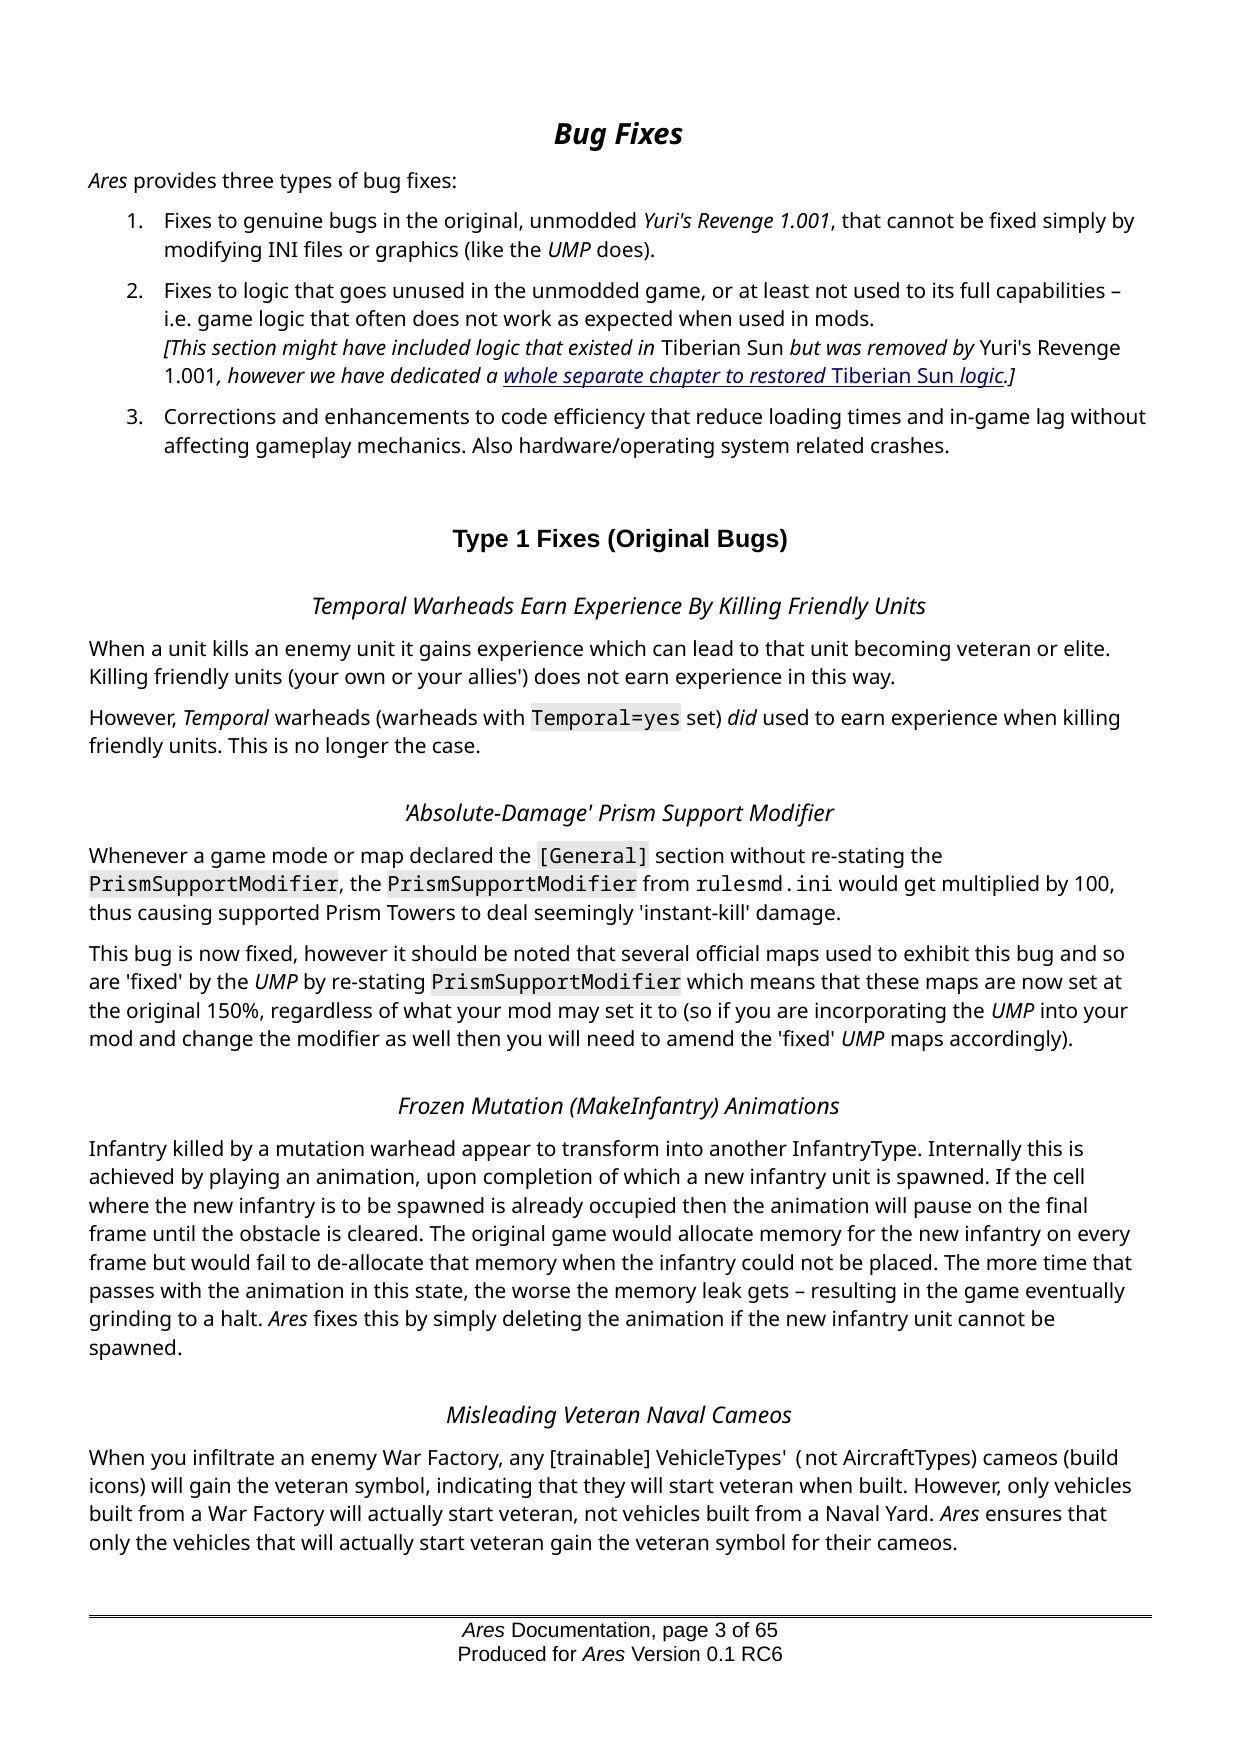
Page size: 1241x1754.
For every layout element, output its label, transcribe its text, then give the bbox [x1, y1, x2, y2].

subtitle Bug Fixes [88, 113, 1152, 153]
subtitle 'Absolute-Damage' Prism Support Modifier [88, 797, 1152, 829]
subtitle Type 1 Fixes (Original Bugs) [88, 524, 1152, 553]
subtitle Frozen Mutation (MakeInfantry) Animations [88, 1090, 1152, 1121]
text When a unit kills an enemy unit it gains experience which can lead to that unit becoming veteran or elite. Killing friendly units (your own or your allies') does not earn experience in this way. [88, 634, 1152, 691]
list Fixes to logic that goes unused in the unmodded game, or at least not used to its full capabilities – i.e. game logic that often does not work as expected when used in mods. [This section might have included logic that existed in Tiberian Sun but was removed by Yuri's Revenge 1.001, however we have dedicated a whole separate chapter to restored Tiberian Sun logic.] [126, 276, 1152, 390]
text Ares provides three types of bug fixes: [88, 166, 1152, 194]
text Whenever a game mode or map declared the [General] section without re-stating the PrismSupportModifier, the PrismSupportModifier from rulesmd.ini would get multiplied by 100, thus causing supported Prism Towers to deal seemingly 'instant-kill' damage. [88, 841, 1152, 926]
text When you infiltrate an enemy War Factory, any [trainable] VehicleTypes' (not AircraftTypes) cameos (build icons) will gain the veteran symbol, indicating that they will start veteran when built. However, only vehicles built from a War Factory will actually start veteran, not vehicles built from a Naval Yard. Ares ensures that only the vehicles that will actually start veteran gain the veteran symbol for their cameos. [88, 1443, 1152, 1556]
list Fixes to genuine bugs in the original, unmodded Yuri's Revenge 1.001, that cannot be fixed simply by modifying INI files or graphics (like the UMP does). [126, 207, 1152, 263]
list Corrections and enhancements to code efficiency that reduce loading times and in-game lag without affecting gameplay mechanics. Also hardware/operating system related crashes. [126, 402, 1152, 459]
subtitle Misleading Veteran Naval Cameos [88, 1399, 1152, 1430]
subtitle Temporal Warheads Earn Experience By Killing Friendly Units [88, 590, 1152, 621]
text However, Temporal warheads (warheads with Temporal=yes set) did used to earn experience when killing friendly units. This is no longer the case. [88, 703, 1152, 760]
text Infantry killed by a mutation warhead appear to transform into another InfantryType. Internally this is achieved by playing an animation, upon completion of which a new infantry unit is spawned. If the cell where the new infantry is to be spawned is already occupied then the animation will pause on the final frame until the obstacle is cleared. The original game would allocate memory for the new infantry on every frame but would fail to de-allocate that memory when the infantry could not be placed. The more time that passes with the animation in this state, the worse the memory leak gets – resulting in the game eventually grinding to a halt. Ares fixes this by simply deleting the animation if the new infantry unit cannot be spawned. [88, 1134, 1152, 1361]
text This bug is now fixed, however it should be noted that several official maps used to exhibit this bug and so are 'fixed' by the UMP by re-stating PrismSupportModifier which means that these maps are now set at the original 150%, regardless of what your mod may set it to (so if you are incorporating the UMP into your mod and change the modifier as well then you will need to amend the 'fixed' UMP maps accordingly). [88, 939, 1152, 1053]
